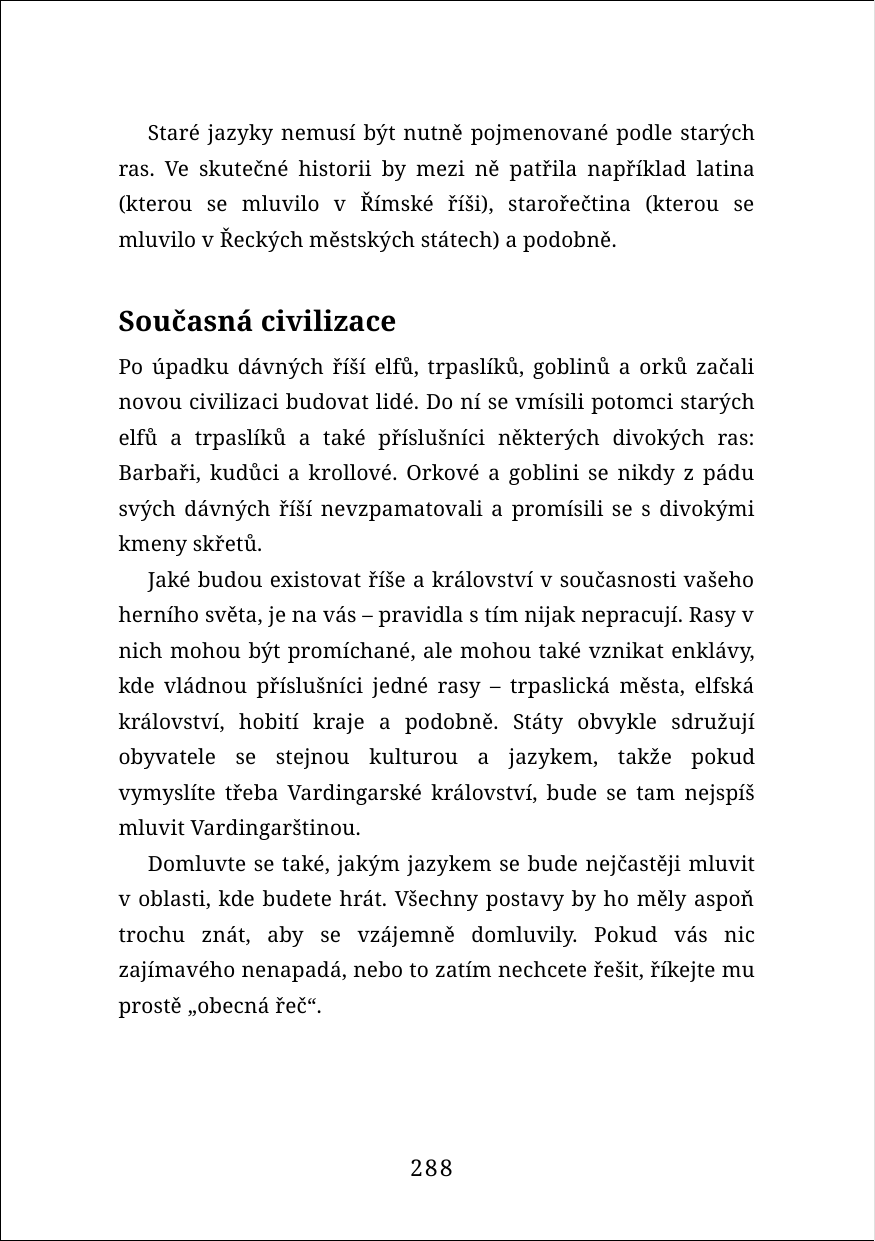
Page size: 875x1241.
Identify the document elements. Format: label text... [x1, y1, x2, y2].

text Po úpadku dávných říší elfů, trpaslíků, goblinů a orků začali novou civilizaci budovat lidé. Do ní se vmísili potomci starých elfů a trpaslíků a také příslušníci některých divokých ras: Barbaři, kudůci a krollové. Orkové a goblini se nikdy z pádu svých dávných říší nevzpamatovali a promísili se s divokými kmeny skřetů. Jaké budou existovat říše a království v současnosti vašeho herního světa, je na vás – pravidla s tím nijak nepracují. Rasy v nich mohou být promíchané, ale mohou také vznikat enklávy, kde vládnou příslušníci jedné rasy – trpaslická města, elfská království, hobití kraje a podobně. Státy obvykle sdružují obyvatele se stejnou kulturou a jazykem, takže pokud vymyslíte třeba Vardingarské království, bude se tam nejspíš mluvit Vardingarštinou. Domluvte se také, jakým jazykem se bude nejčastěji mluvit v oblasti, kde budete hrát. Všechny postavy by ho měly aspoň trochu znát, aby se vzájemně domluvily. Pokud vás nic zajímavého nenapadá, nebo to zatím nechcete řešit, říkejte mu prostě „obecná řeč“. [118, 352, 756, 1019]
text Staré jazyky nemusí být nutně pojmenované podle starých ras. Ve skutečné historii by mezi ně patřila například latina (kterou se mluvilo v Římské říši), starořečtina (kterou se mluvilo v Řeckých městských státech) a podobně. [118, 118, 756, 253]
subtitle Současná civilizace [118, 302, 756, 340]
